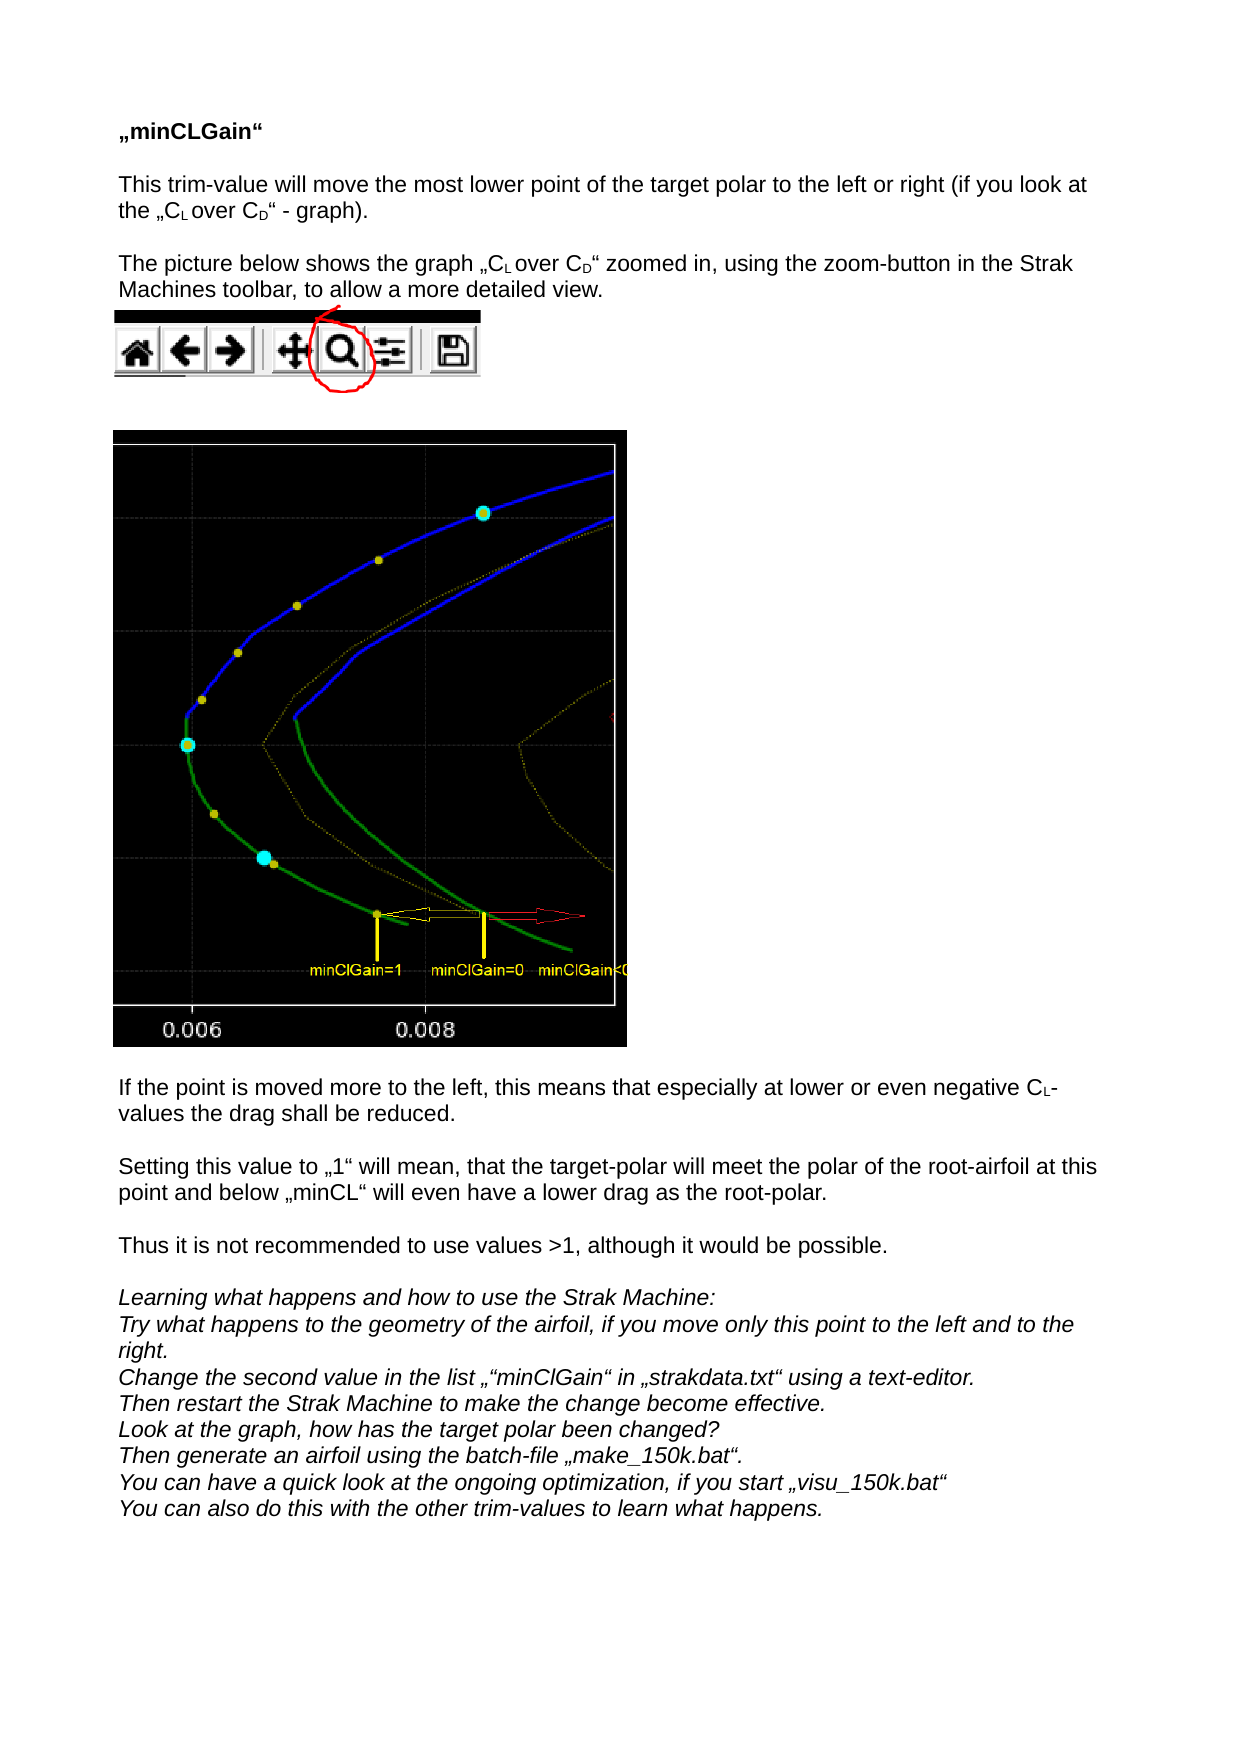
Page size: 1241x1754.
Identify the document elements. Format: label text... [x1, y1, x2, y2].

text This trim-value will move the most lower point of the target polar to the left or right (if you look at the „CL over CD“ - graph). [118, 171, 1122, 223]
text Thus it is not recommended to use values >1, although it would be possible. [118, 1232, 1122, 1258]
text You can have a quick look at the ongoing optimization, if you start „visu_150k.bat“ [118, 1469, 1122, 1495]
picture [113, 430, 630, 1048]
text The picture below shows the graph „CL over CD“ zoomed in, using the zoom-button in the Strak Machines toolbar, to allow a more detailed view. [118, 250, 1122, 303]
text Try what happens to the geometry of the airfoil, if you move only this point to the left and to the right. [118, 1311, 1122, 1363]
picture [114, 304, 481, 393]
text You can also do this with the other trim-values to learn what happens. [118, 1495, 1122, 1522]
text If the point is moved more to the left, this means that especially at lower or even negative CL-values the drag shall be reduced. [118, 1073, 1122, 1126]
text Look at the graph, how has the target polar been changed? [118, 1416, 1122, 1442]
text „minCLGain“ [118, 118, 1122, 144]
text Then generate an airfoil using the batch-file „make_150k.bat“. [118, 1442, 1122, 1469]
text Learning what happens and how to use the Strak Machine: [118, 1284, 1122, 1311]
text Then restart the Strak Machine to make the change become effective. [118, 1390, 1122, 1416]
text Setting this value to „1“ will mean, that the target-polar will meet the polar of the root-airfoil at this point and below „minCL“ will even have a lower drag as the root-polar. [118, 1153, 1122, 1205]
text Change the second value in the list „“minClGain“ in „strakdata.txt“ using a text-editor. [118, 1363, 1122, 1390]
